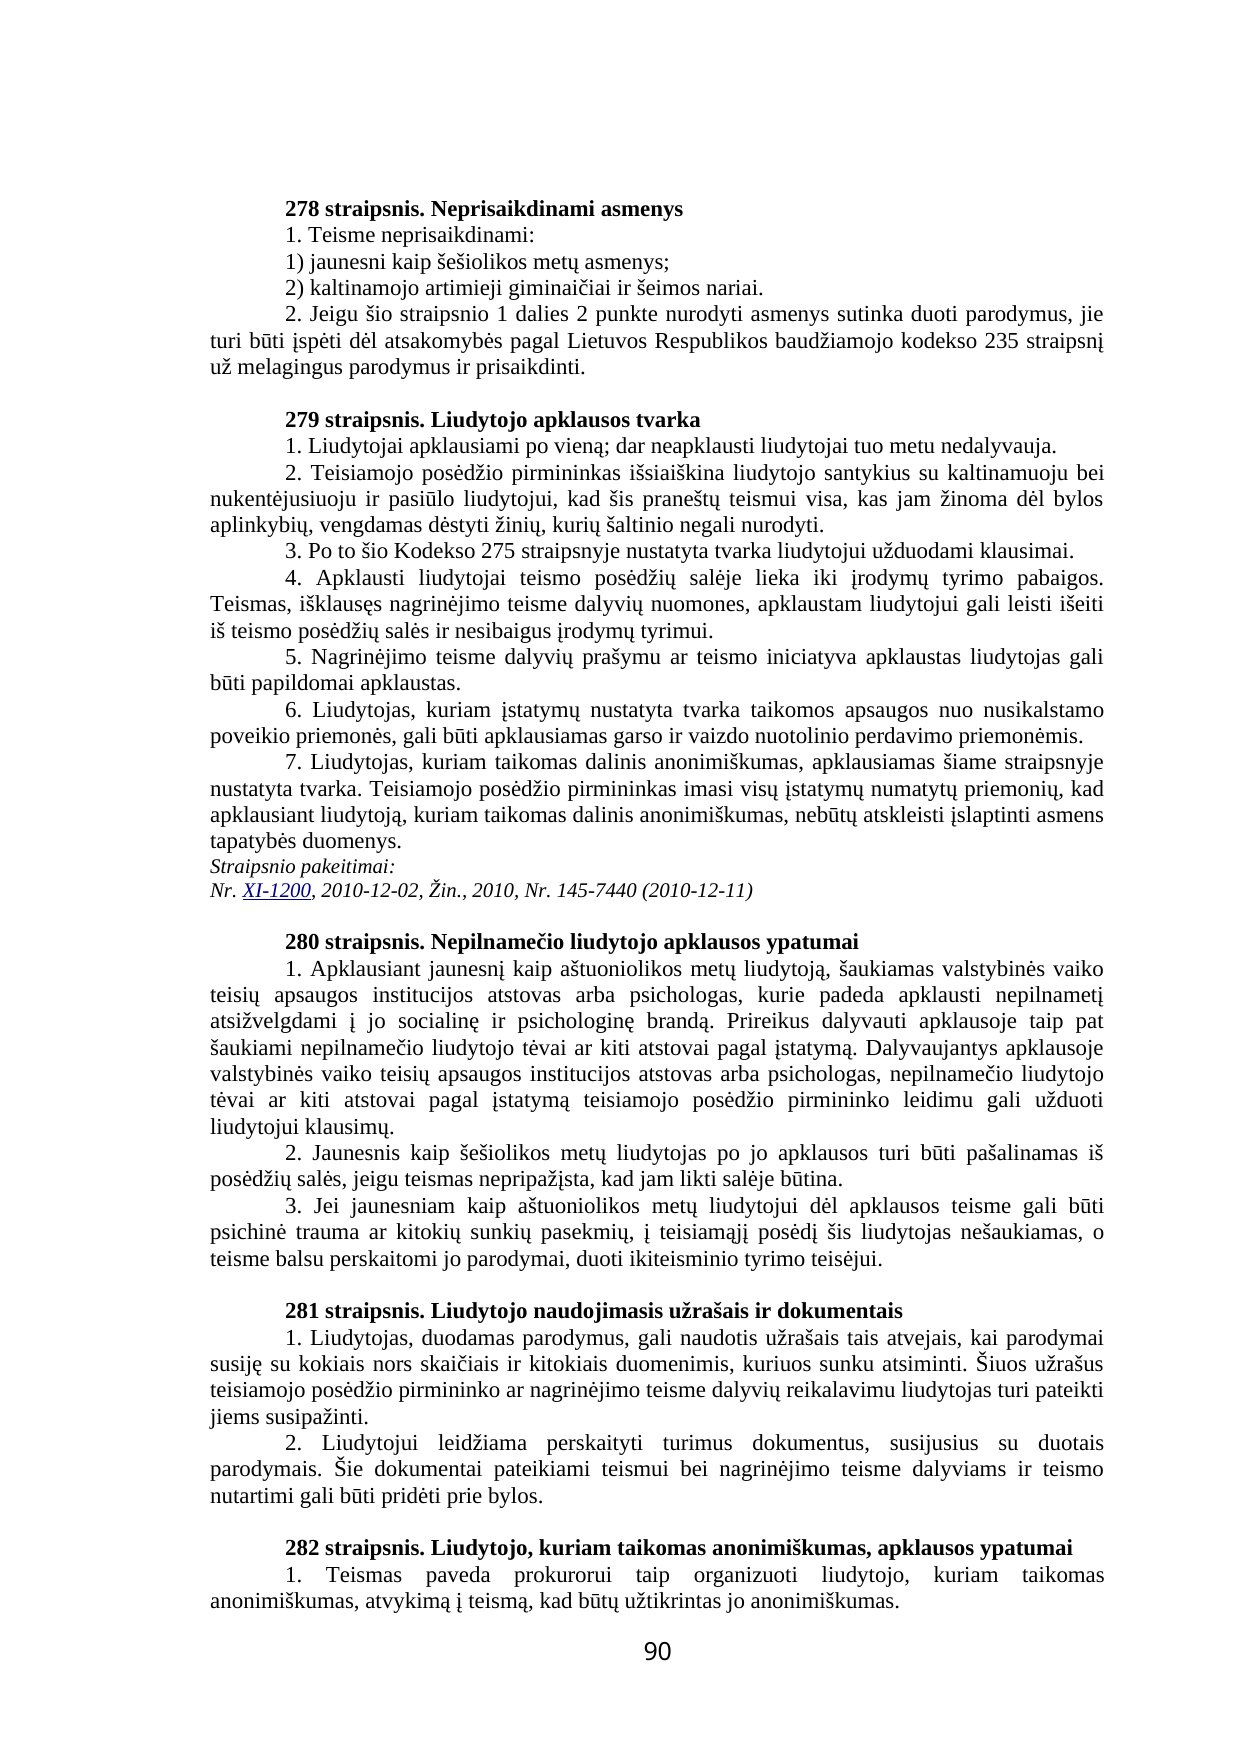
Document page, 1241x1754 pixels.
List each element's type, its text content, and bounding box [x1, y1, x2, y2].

text 2. Liudytojui leidžiama perskaityti turimus dokumentus, susijusius su duotais parodymais. Šie dokumentai pateikiami teismui bei nagrinėjimo teisme dalyviams ir teismo nutartimi gali būti pridėti prie bylos. [210, 1429, 1106, 1508]
text 6. Liudytojas, kuriam įstatymų nustatyta tvarka taikomos apsaugos nuo nusikalstamo poveikio priemonės, gali būti apklausiamas garso ir vaizdo nuotolinio perdavimo priemonėmis. [210, 696, 1106, 748]
text 2. Teisiamojo posėdžio pirmininkas išsiaiškina liudytojo santykius su kaltinamuoju bei nukentėjusiuoju ir pasiūlo liudytojui, kad šis praneštų teismui visa, kas jam žinoma dėl bylos aplinkybių, vengdamas dėstyti žinių, kurių šaltinio negali nurodyti. [210, 458, 1106, 538]
text 5. Nagrinėjimo teisme dalyvių prašymu ar teismo iniciatyva apklaustas liudytojas gali būti papildomai apklaustas. [210, 643, 1106, 696]
text 281 straipsnis. Liudytojo naudojimasis užrašais ir dokumentais [210, 1297, 1106, 1324]
text 4. Apklausti liudytojai teismo posėdžių salėje lieka iki įrodymų tyrimo pabaigos. Teismas, išklausęs nagrinėjimo teisme dalyvių nuomones, apklaustam liudytojui gali leisti išeiti iš teismo posėdžių salės ir nesibaigus įrodymų tyrimui. [210, 564, 1106, 643]
text 2. Jeigu šio straipsnio 1 dalies 2 punkte nurodyti asmenys sutinka duoti parodymus, jie turi būti įspėti dėl atsakomybės pagal Lietuvos Respublikos baudžiamojo kodekso 235 straipsnį už melagingus parodymus ir prisaikdinti. [210, 300, 1106, 379]
text 1. Liudytojas, duodamas parodymus, gali naudotis užrašais tais atvejais, kai parodymai susiję su kokiais nors skaičiais ir kitokiais duomenimis, kuriuos sunku atsiminti. Šiuos užrašus teisiamojo posėdžio pirmininko ar nagrinėjimo teisme dalyvių reikalavimu liudytojas turi pateikti jiems susipažinti. [210, 1324, 1106, 1429]
text 2) kaltinamojo artimieji giminaičiai ir šeimos nariai. [210, 274, 1106, 300]
text 1. Liudytojai apklausiami po vieną; dar neapklausti liudytojai tuo metu nedalyvauja. [210, 432, 1106, 458]
text 1. Teisme neprisaikdinami: [210, 221, 1106, 248]
text 280 straipsnis. Nepilnamečio liudytojo apklausos ypatumai [210, 928, 1106, 955]
text Straipsnio pakeitimai: [210, 854, 1106, 878]
text Nr. XI-1200, 2010-12-02, Žin., 2010, Nr. 145-7440 (2010-12-11) [210, 878, 1106, 902]
text 7. Liudytojas, kuriam taikomas dalinis anonimiškumas, apklausiamas šiame straipsnyje nustatyta tvarka. Teisiamojo posėdžio pirmininkas imasi visų įstatymų numatytų priemonių, kad apklausiant liudytoją, kuriam taikomas dalinis anonimiškumas, nebūtų atskleisti įslaptinti asmens tapatybės duomenys. [210, 748, 1106, 854]
text 1. Apklausiant jaunesnį kaip aštuoniolikos metų liudytoją, šaukiamas valstybinės vaiko teisių apsaugos institucijos atstovas arba psichologas, kurie padeda apklausti nepilnametį atsižvelgdami į jo socialinę ir psichologinę brandą. Prireikus dalyvauti apklausoje taip pat šaukiami nepilnamečio liudytojo tėvai ar kiti atstovai pagal įstatymą. Dalyvaujantys apklausoje valstybinės vaiko teisių apsaugos institucijos atstovas arba psichologas, nepilnamečio liudytojo tėvai ar kiti atstovai pagal įstatymą teisiamojo posėdžio pirmininko leidimu gali užduoti liudytojui klausimų. [210, 955, 1106, 1139]
text 278 straipsnis. Neprisaikdinami asmenys [210, 195, 1106, 221]
text 1) jaunesni kaip šešiolikos metų asmenys; [210, 248, 1106, 274]
text 3. Po to šio Kodekso 275 straipsnyje nustatyta tvarka liudytojui užduodami klausimai. [210, 538, 1106, 564]
text 2. Jaunesnis kaip šešiolikos metų liudytojas po jo apklausos turi būti pašalinamas iš posėdžių salės, jeigu teismas nepripažįsta, kad jam likti salėje būtina. [210, 1139, 1106, 1192]
text 3. Jei jaunesniam kaip aštuoniolikos metų liudytojui dėl apklausos teisme gali būti psichinė trauma ar kitokių sunkių pasekmių, į teisiamąjį posėdį šis liudytojas nešaukiamas, o teisme balsu perskaitomi jo parodymai, duoti ikiteisminio tyrimo teisėjui. [210, 1192, 1106, 1271]
text 1. Teismas paveda prokurorui taip organizuoti liudytojo, kuriam taikomas anonimiškumas, atvykimą į teismą, kad būtų užtikrintas jo anonimiškumas. [210, 1561, 1106, 1613]
text 279 straipsnis. Liudytojo apklausos tvarka [210, 406, 1106, 432]
text 282 straipsnis. Liudytojo, kuriam taikomas anonimiškumas, apklausos ypatumai [285, 1534, 1106, 1561]
